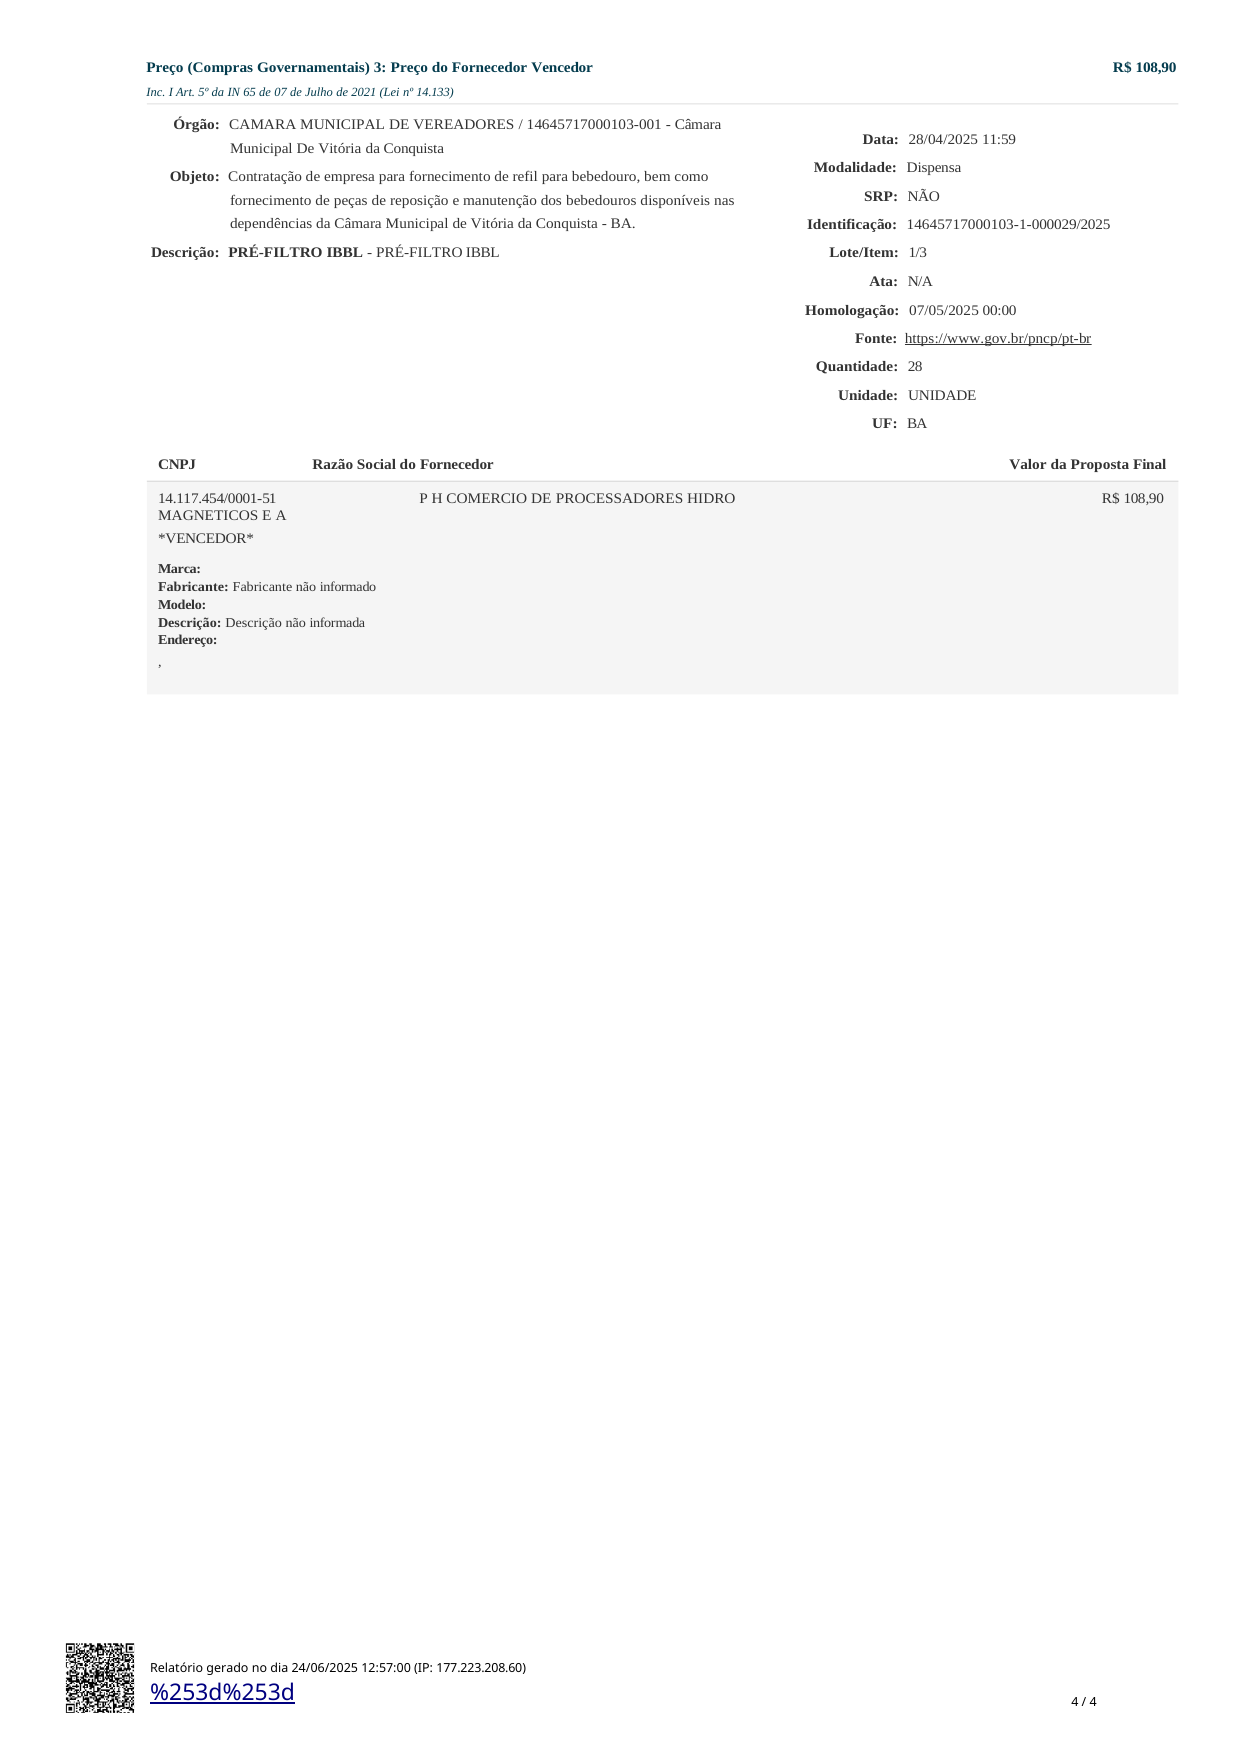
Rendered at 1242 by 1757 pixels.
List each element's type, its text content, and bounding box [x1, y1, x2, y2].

text Municipal De Vitória da Conquista [230, 139, 737, 156]
text Identificação: 14645717000103-1-000029/2025 [807, 216, 1183, 233]
text Descrição: PRÉ-FILTRO IBBL - PRÉ-FILTRO IBBL [151, 243, 737, 260]
text SRP: NÃO [743, 187, 1061, 204]
text Fonte: https://www.gov.br/pncp/pt-br [855, 330, 1183, 346]
text Quantidade: 28 [742, 358, 923, 375]
text Data: 28/04/2025 11:59 [742, 130, 1016, 147]
text Preço (Compras Governamentais) 3: Preço do Fornecedor Vencedor R$ 108,90 [146, 59, 1183, 76]
text Lote/Item: 1/3 [742, 244, 927, 261]
text Modalidade: Dispensa [813, 159, 1183, 176]
text Objeto: Contratação de empresa para fornecimento de refil para bebedouro, bem como fornecimento de peças de reposição e manutenção dos bebedouros disponíveis nas dependências da Câmara Municipal de Vitória da Conquista - BA. [169, 168, 737, 232]
text Órgão: CAMARA MUNICIPAL DE VEREADORES / 14645717000103-001 - Câmara [173, 116, 737, 133]
text Ata: N/A [742, 273, 1061, 289]
text Inc. I Art. 5º da IN 65 de 07 de Julho de 2021 (Lei nº 14.133) [146, 84, 1183, 99]
text Homologação: 07/05/2025 00:00 [742, 301, 1017, 318]
text UF: BA [872, 415, 1183, 432]
text CNPJ Razão Social do Fornecedor Valor da Proposta Final [158, 455, 1183, 472]
text Unidade: UNIDADE [753, 387, 1061, 403]
